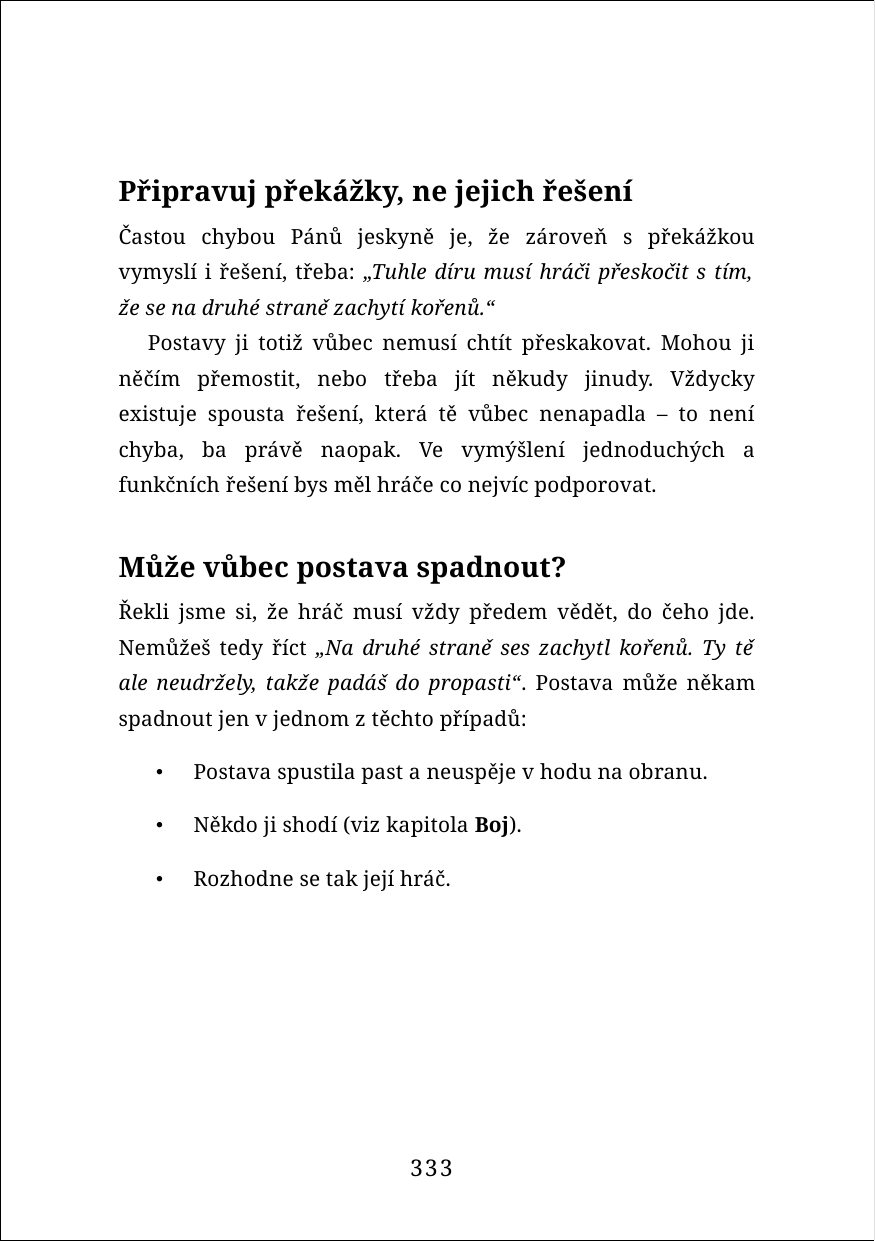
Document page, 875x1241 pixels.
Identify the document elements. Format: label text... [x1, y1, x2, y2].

list Postava spustila past a neuspěje v hodu na obranu. [156, 757, 756, 786]
subtitle Připravuj překážky, ne jejich řešení [118, 172, 756, 210]
list Někdo ji shodí (viz kapitola Boj). [156, 811, 756, 839]
list Rozhodne se tak její hráč. [156, 864, 756, 892]
text Řekli jsme si, že hráč musí vždy předem vědět, do čeho jde. Nemůžeš tedy říct „Na druhé straně ses zachytl kořenů. Ty tě ale neudržely, takže padáš do propasti“. Postava může někam spadnout jen v jednom z těchto případů: [118, 597, 756, 732]
subtitle Může vůbec postava spadnout? [118, 547, 756, 586]
text Častou chybou Pánů jeskyně je, že zároveň s překážkou vymyslí i řešení, třeba: „Tuhle díru musí hráči přeskočit s tím, že se na druhé straně zachytí kořenů.“ Postavy ji totiž vůbec nemusí chtít přeskakovat. Mohou ji něčím přemostit, nebo třeba jít někudy jinudy. Vždycky existuje spousta řešení, která tě vůbec nenapadla – to není chyba, ba právě naopak. Ve vymýšlení jednoduchých a funkčních řešení bys měl hráče co nejvíc podporovat. [118, 222, 756, 499]
